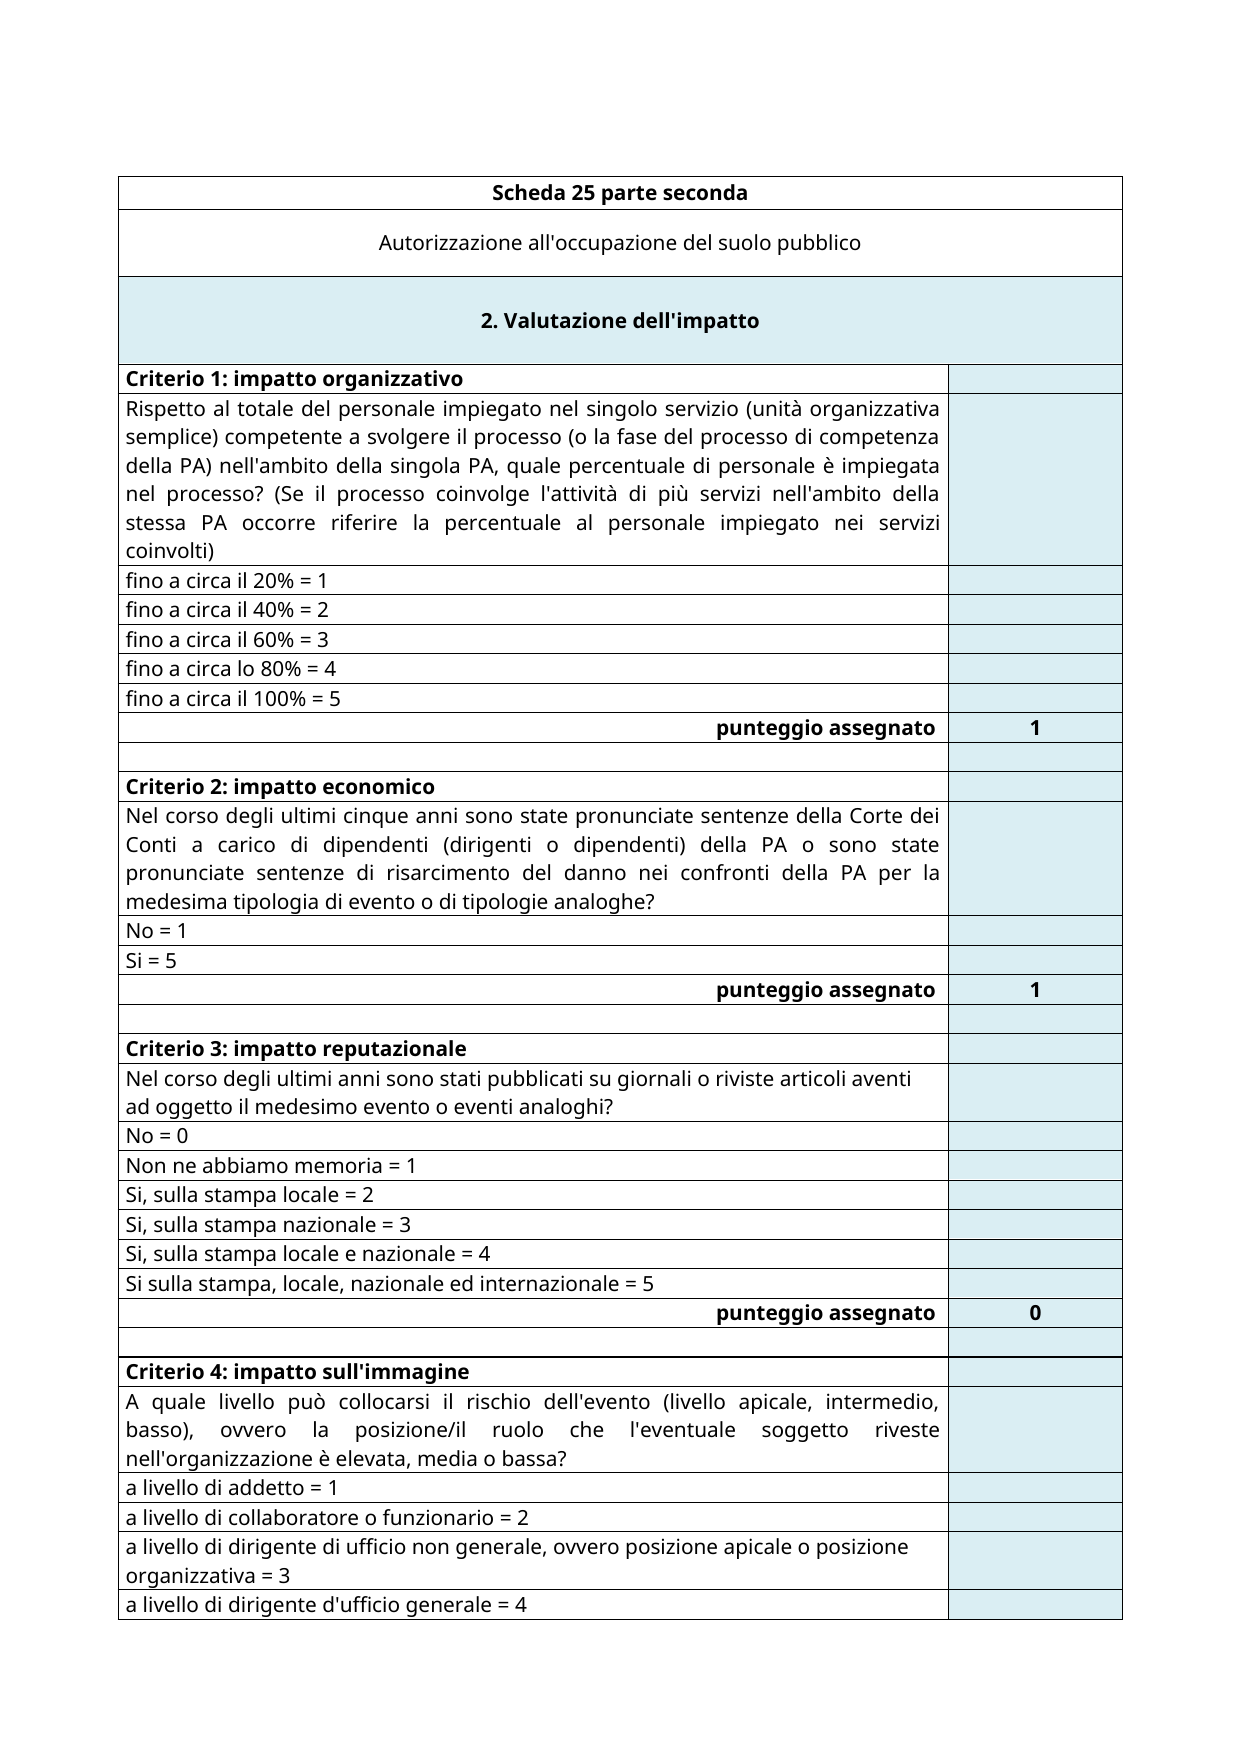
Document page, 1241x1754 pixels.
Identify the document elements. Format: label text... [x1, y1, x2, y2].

table_cell a livello di collaboratore o funzionario = 2 [119, 1503, 948, 1531]
table_cell [119, 1328, 948, 1356]
table_cell [949, 595, 1122, 624]
table_cell [949, 743, 1122, 771]
table_cell Non ne abbiamo memoria = 1 [119, 1151, 948, 1179]
table_cell 1 [949, 975, 1122, 1004]
table_cell [949, 1181, 1122, 1209]
table_header Scheda 25 parte seconda [119, 177, 1122, 208]
table_cell [949, 772, 1122, 801]
table_cell No = 0 [119, 1122, 948, 1150]
table_cell Nel corso degli ultimi anni sono stati pubblicati su giornali o riviste articoli aventi ad oggetto il medesimo evento o eventi analoghi? [119, 1064, 948, 1121]
table_cell [949, 566, 1122, 594]
table_cell fino a circa il 20% = 1 [119, 566, 948, 594]
table_cell fino a circa lo 80% = 4 [119, 654, 948, 683]
table_cell Nel corso degli ultimi cinque anni sono state pronunciate sentenze della Corte dei Conti a carico di dipendenti (dirigenti o dipendenti) della PA o sono state pronunciate sentenze di risarcimento del danno nei confronti della PA per la medesima tipologia di evento o di tipologie analoghe? [119, 802, 948, 915]
table_cell 1 [949, 713, 1122, 742]
table_cell Criterio 4: impatto sull'immagine [119, 1358, 948, 1386]
table_cell fino a circa il 40% = 2 [119, 595, 948, 624]
table_cell [119, 1005, 948, 1033]
table_cell Autorizzazione all'occupazione del suolo pubblico [119, 210, 1122, 276]
table_cell [949, 1240, 1122, 1268]
table_cell [949, 1210, 1122, 1238]
table_cell [949, 684, 1122, 712]
table_cell [949, 802, 1122, 915]
table_cell Criterio 2: impatto economico [119, 772, 948, 801]
table_cell [949, 1358, 1122, 1386]
table_cell [949, 1122, 1122, 1150]
table_cell Si, sulla stampa nazionale = 3 [119, 1210, 948, 1238]
table_cell fino a circa il 60% = 3 [119, 625, 948, 653]
table_cell [949, 1034, 1122, 1063]
table_cell [949, 1328, 1122, 1356]
table_cell punteggio assegnato [119, 975, 948, 1004]
table_cell A quale livello può collocarsi il rischio dell'evento (livello apicale, intermedio, basso), ovvero la posizione/il ruolo che l'eventuale soggetto riveste nell'organizzazione è elevata, media o bassa? [119, 1387, 948, 1472]
table_cell Si = 5 [119, 946, 948, 974]
table_cell [949, 654, 1122, 683]
table_cell Si, sulla stampa locale e nazionale = 4 [119, 1240, 948, 1268]
table_cell fino a circa il 100% = 5 [119, 684, 948, 712]
table_cell Si sulla stampa, locale, nazionale ed internazionale = 5 [119, 1269, 948, 1297]
table_cell Rispetto al totale del personale impiegato nel singolo servizio (unità organizzativa semplice) competente a svolgere il processo (o la fase del processo di competenza della PA) nell'ambito della singola PA, quale percentuale di personale è impiegata nel processo? (Se il processo coinvolge l'attività di più servizi nell'ambito della stessa PA occorre riferire la percentuale al personale impiegato nei servizi coinvolti) [119, 394, 948, 565]
table_cell [949, 1590, 1122, 1619]
table_cell punteggio assegnato [119, 1299, 948, 1327]
table_cell [949, 1532, 1122, 1589]
table_cell [949, 1005, 1122, 1033]
table_cell [949, 1387, 1122, 1472]
table_cell 0 [949, 1299, 1122, 1327]
table_cell [949, 625, 1122, 653]
table_cell a livello di addetto = 1 [119, 1473, 948, 1502]
table_cell [949, 1503, 1122, 1531]
table_cell [949, 1064, 1122, 1121]
table_cell 2. Valutazione dell'impatto [119, 277, 1122, 363]
table_cell [949, 1473, 1122, 1502]
table_cell [949, 1269, 1122, 1297]
table_cell [949, 916, 1122, 945]
table_cell [949, 946, 1122, 974]
table_cell Criterio 1: impatto organizzativo [119, 365, 948, 393]
table_cell [949, 365, 1122, 393]
table_cell Criterio 3: impatto reputazionale [119, 1034, 948, 1063]
table_cell No = 1 [119, 916, 948, 945]
table_cell Si, sulla stampa locale = 2 [119, 1181, 948, 1209]
table_cell [949, 1151, 1122, 1179]
table_cell punteggio assegnato [119, 713, 948, 742]
table_cell a livello di dirigente di ufficio non generale, ovvero posizione apicale o posizione organizzativa = 3 [119, 1532, 948, 1589]
table_cell [949, 394, 1122, 565]
table_cell [119, 743, 948, 771]
table_cell a livello di dirigente d'ufficio generale = 4 [119, 1590, 948, 1619]
